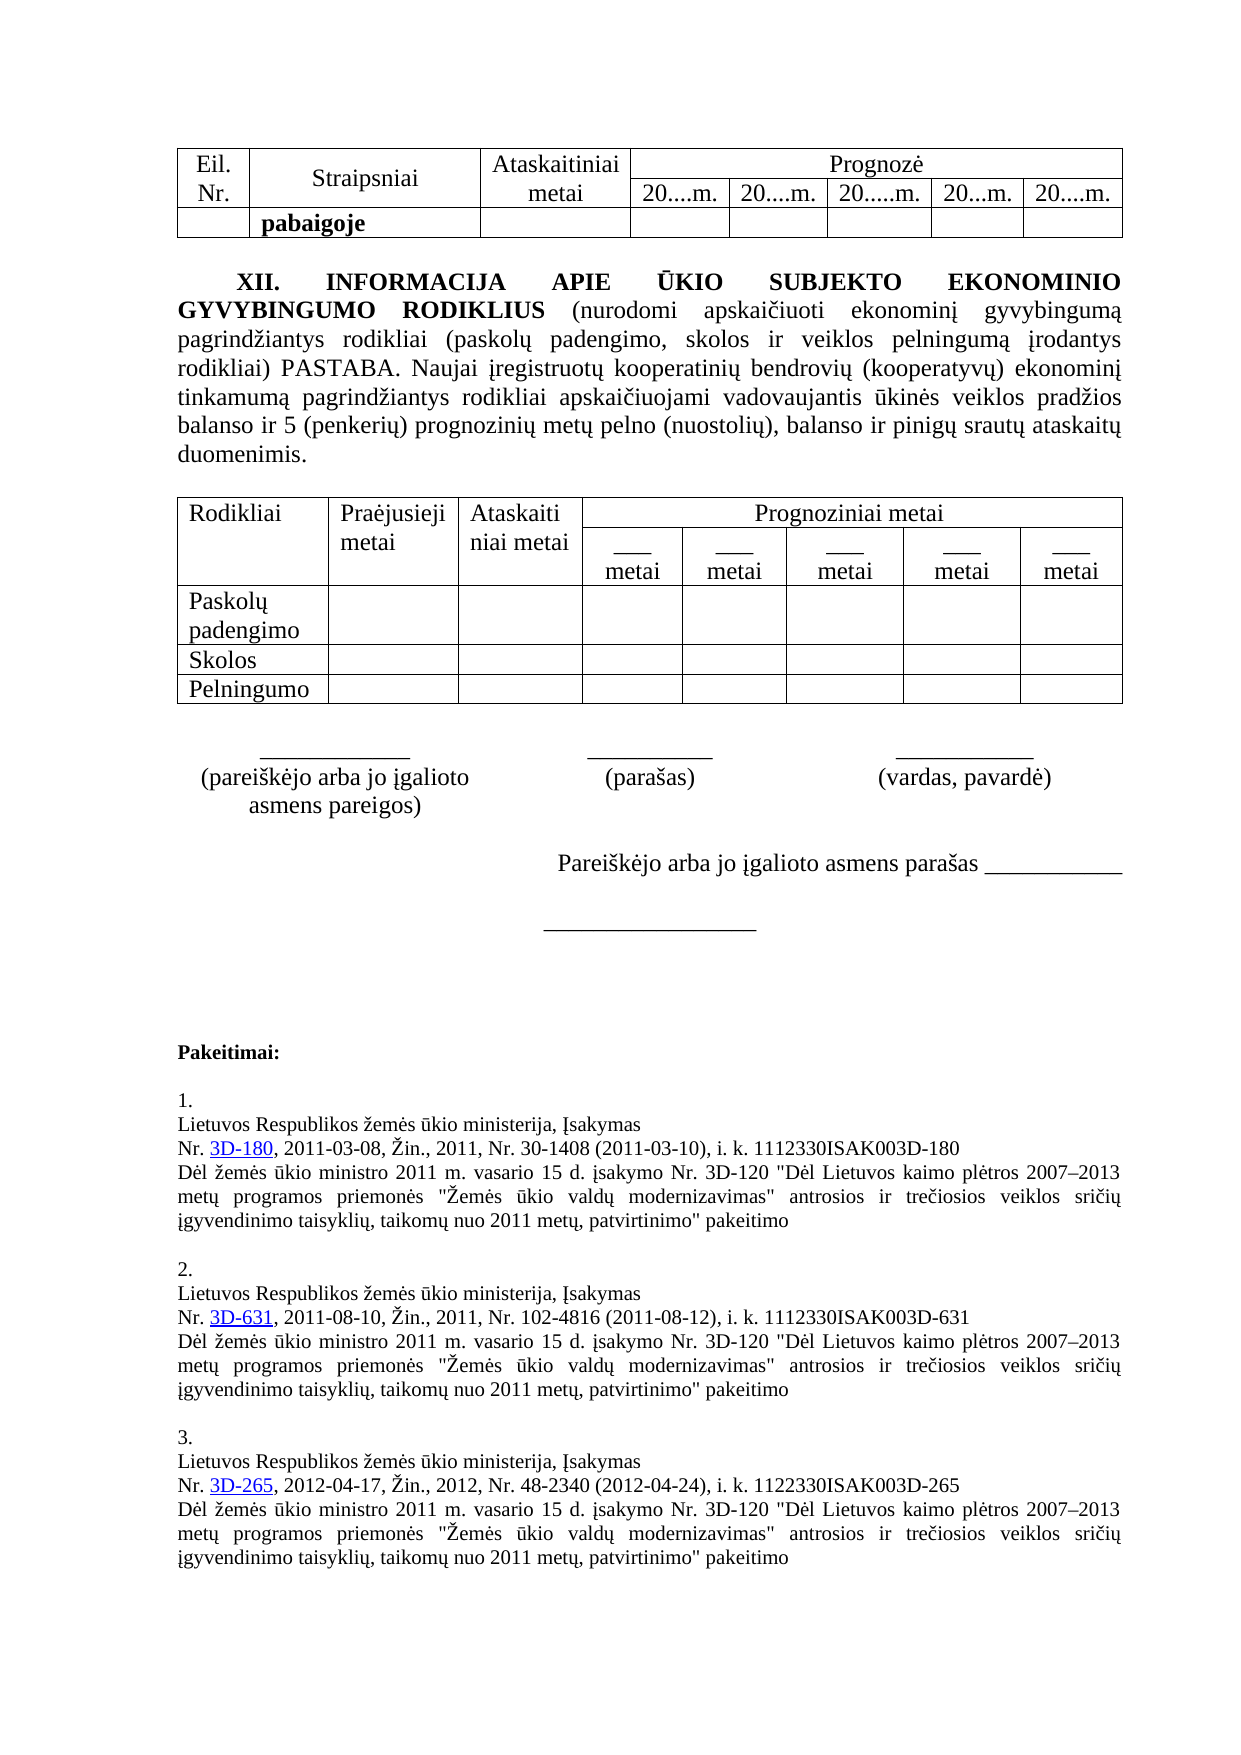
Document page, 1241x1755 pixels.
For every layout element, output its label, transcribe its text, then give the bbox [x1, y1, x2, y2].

table_header Prognoziniai metai [583, 498, 1122, 527]
table_cell [329, 586, 458, 644]
table_cell [329, 645, 458, 673]
text 3. [177, 1425, 1122, 1449]
text 2. [177, 1256, 1122, 1281]
table_cell [828, 208, 931, 237]
table_cell [904, 586, 1020, 644]
text Lietuvos Respublikos žemės ūkio ministerija, Įsakymas [177, 1112, 1122, 1136]
table_cell [1024, 208, 1122, 237]
text Dėl žemės ūkio ministro 2011 m. vasario 15 d. įsakymo Nr. 3D-120 "Dėl Lietuvos kaimo plėtros 2007–2013 metų programos priemonės "Žemės ūkio valdų modernizavimas" antrosios ir trečiosios veiklos sričių įgyvendinimo taisyklių, taikomų nuo 2011 metų, patvirtinimo" pakeitimo [177, 1329, 1122, 1401]
table_cell [904, 675, 1020, 703]
table_cell [730, 208, 827, 237]
table_cell [459, 645, 582, 673]
table_cell Paskolų padengimo [178, 586, 328, 644]
table_cell [683, 586, 786, 644]
table_cell [329, 675, 458, 703]
table_cell [583, 586, 682, 644]
table_cell 20....m. [1024, 179, 1122, 207]
text Dėl žemės ūkio ministro 2011 m. vasario 15 d. įsakymo Nr. 3D-120 "Dėl Lietuvos kaimo plėtros 2007–2013 metų programos priemonės "Žemės ūkio valdų modernizavimas" antrosios ir trečiosios veiklos sričių įgyvendinimo taisyklių, taikomų nuo 2011 metų, patvirtinimo" pakeitimo [177, 1497, 1122, 1569]
table_cell Pelningumo [178, 675, 328, 703]
text Pakeitimai: [177, 1040, 1122, 1064]
table_cell [1021, 586, 1122, 644]
table_cell [583, 645, 682, 673]
table_cell [1021, 645, 1122, 673]
table_header Straipsniai [250, 149, 480, 207]
text 1. [177, 1088, 1122, 1112]
table_header ___________ (vardas, pavardė) [807, 733, 1122, 819]
table_cell [932, 208, 1023, 237]
text Dėl žemės ūkio ministro 2011 m. vasario 15 d. įsakymo Nr. 3D-120 "Dėl Lietuvos kaimo plėtros 2007–2013 metų programos priemonės "Žemės ūkio valdų modernizavimas" antrosios ir trečiosios veiklos sričių įgyvendinimo taisyklių, taikomų nuo 2011 metų, patvirtinimo" pakeitimo [177, 1160, 1122, 1232]
table_cell 20.....m. [828, 179, 931, 207]
table_header Ataskaitiniai metai [459, 498, 582, 585]
text Lietuvos Respublikos žemės ūkio ministerija, Įsakymas [177, 1449, 1122, 1473]
table_header Prognozė [631, 149, 1122, 177]
table_cell [481, 208, 630, 237]
table_cell 20...m. [932, 179, 1023, 207]
text _________________ [177, 906, 1122, 934]
table_cell [683, 675, 786, 703]
table_cell [583, 675, 682, 703]
table_header Rodikliai [178, 498, 328, 585]
table_cell [1021, 675, 1122, 703]
table_cell [178, 208, 249, 237]
table_cell ___ metai [583, 528, 682, 585]
table_cell [459, 586, 582, 644]
table_header Eil. Nr. [178, 149, 249, 207]
table_header Praėjusieji metai [329, 498, 458, 585]
table_cell ___ metai [787, 528, 903, 585]
table_cell ___ metai [1021, 528, 1122, 585]
table_cell 20....m. [631, 179, 729, 207]
table_cell [787, 586, 903, 644]
table_cell ___ metai [683, 528, 786, 585]
text XII. INFORMACIJA APIE ŪKIO SUBJEKTO EKONOMINIO GYVYBINGUMO RODIKLIUS (nurodomi apskaičiuoti ekonominį gyvybingumą pagrindžiantys rodikliai (paskolų padengimo, skolos ir veiklos pelningumą įrodantys rodikliai) PASTABA. Naujai įregistruotų kooperatinių bendrovių (kooperatyvų) ekonominį tinkamumą pagrindžiantys rodikliai apskaičiuojami vadovaujantis ūkinės veiklos pradžios balanso ir 5 (penkerių) prognozinių metų pelno (nuostolių), balanso ir pinigų srautų ataskaitų duomenimis. [177, 267, 1122, 468]
table_cell [683, 645, 786, 673]
table_header Ataskaitiniai metai [481, 149, 630, 207]
table_cell [904, 645, 1020, 673]
table_cell 20....m. [730, 179, 827, 207]
table_cell [787, 645, 903, 673]
table_header ____________ (pareiškėjo arba jo įgalioto asmens pareigos) [177, 733, 493, 819]
table_cell Skolos [178, 645, 328, 673]
text Lietuvos Respublikos žemės ūkio ministerija, Įsakymas [177, 1281, 1122, 1304]
table_cell ___ metai [904, 528, 1020, 585]
table_cell pabaigoje [250, 208, 480, 237]
table_cell [787, 675, 903, 703]
text Nr. 3D-180, 2011-03-08, Žin., 2011, Nr. 30-1408 (2011-03-10), i. k. 1112330ISAK003D-180 [177, 1136, 1122, 1160]
table_cell [631, 208, 729, 237]
text Pareiškėjo arba jo įgalioto asmens parašas ___________ [177, 848, 1122, 877]
text Nr. 3D-631, 2011-08-10, Žin., 2011, Nr. 102-4816 (2011-08-12), i. k. 1112330ISAK003D-631 [177, 1304, 1122, 1329]
text Nr. 3D-265, 2012-04-17, Žin., 2012, Nr. 48-2340 (2012-04-24), i. k. 1122330ISAK003D-265 [177, 1473, 1122, 1497]
table_header __________ (parašas) [493, 733, 807, 819]
table_cell [459, 675, 582, 703]
